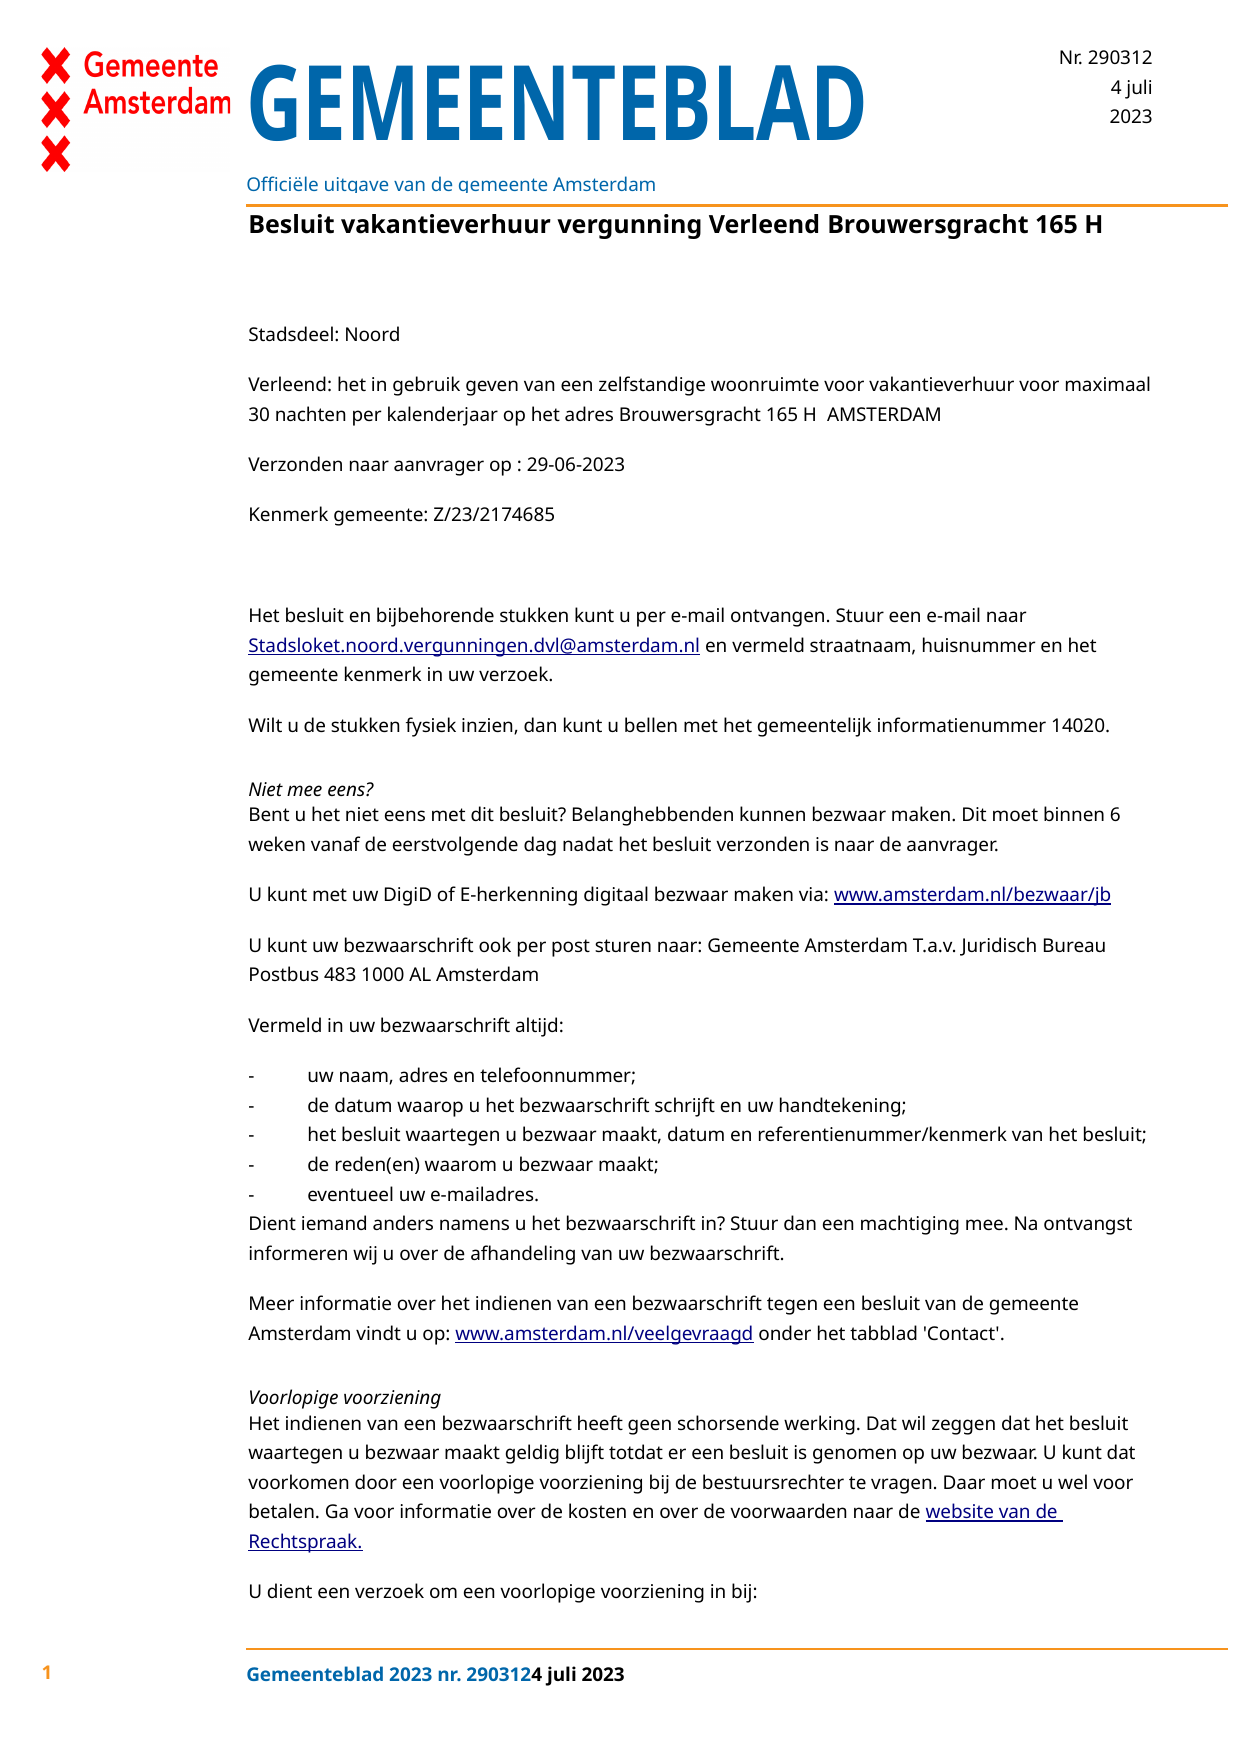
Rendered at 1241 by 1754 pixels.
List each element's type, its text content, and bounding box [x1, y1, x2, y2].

list de reden(en) waarom u bezwaar maakt; [248, 1151, 1152, 1177]
list de datum waarop u het bezwaarschrift schrijft en uw handtekening; [248, 1092, 1152, 1118]
text Verleend: het in gebruik geven van een zelfstandige woonruimte voor vakantieverhuur voor maximaal 30 nachten per kalenderjaar op het adres Brouwersgracht 165 H AMSTERDAM [248, 371, 1152, 426]
text U kunt met uw DigiD of E-herkenning digitaal bezwaar maken via: www.amsterdam.nl/bezwaar/jb [248, 882, 1152, 907]
list het besluit waartegen u bezwaar maakt, datum en referentienummer/kenmerk van het besluit; [248, 1122, 1152, 1147]
text Meer informatie over het indienen van een bezwaarschrift tegen een besluit van de gemeente Amsterdam vindt u op: www.amsterdam.nl/veelgevraagd onder het tabblad 'Contact'. [248, 1290, 1152, 1346]
text Besluit vakantieverhuur vergunning Verleend Brouwersgracht 165 H [248, 207, 1152, 241]
list eventueel uw e-mailadres. [248, 1181, 1152, 1207]
text Het besluit en bijbehorende stukken kunt u per e-mail ontvangen. Stuur een e-mail naar Stadsloket.noord.vergunningen.dvl@amsterdam.nl en vermeld straatnaam, huisnummer en het gemeente kenmerk in uw verzoek. [248, 602, 1152, 687]
text Het indienen van een bezwaarschrift heeft geen schorsende werking. Dat wil zeggen dat het besluit waartegen u bezwaar maakt geldig blijft totdat er een besluit is genomen op uw bezwaar. U kunt dat voorkomen door een voorlopige voorziening bij de bestuursrechter te vragen. Daar moet u wel voor betalen. Ga voor informatie over de kosten en over de voorwaarden naar de website van de Rechtspraak. [248, 1410, 1152, 1554]
text Stadsdeel: Noord [248, 321, 1152, 346]
text Wilt u de stukken fysiek inzien, dan kunt u bellen met het gemeentelijk informatienummer 14020. [248, 712, 1152, 738]
text U dient een verzoek om een voorlopige voorziening in bij: [248, 1578, 1152, 1604]
list uw naam, adres en telefoonnummer; [248, 1062, 1152, 1088]
text Bent u het niet eens met dit besluit? Belanghebbenden kunnen bezwaar maken. Dit moet binnen 6 weken vanaf de eerstvolgende dag nadat het besluit verzonden is naar de aanvrager. [248, 802, 1152, 857]
picture [41, 47, 231, 172]
text Verzonden naar aanvrager op : 29-06-2023 [248, 451, 1152, 477]
text Vermeld in uw bezwaarschrift altijd: [248, 1012, 1152, 1038]
text Niet mee eens? [248, 776, 1152, 802]
text Dient iemand anders namens u het bezwaarschrift in? Stuur dan een machtiging mee. Na ontvangst informeren wij u over de afhandeling van uw bezwaarschrift. [248, 1210, 1152, 1266]
text Kenmerk gemeente: Z/23/2174685 [248, 502, 1152, 527]
text U kunt uw bezwaarschrift ook per post sturen naar: Gemeente Amsterdam T.a.v. Juridisch Bureau Postbus 483 1000 AL Amsterdam [248, 932, 1152, 987]
text Voorlopige voorziening [248, 1384, 1152, 1410]
